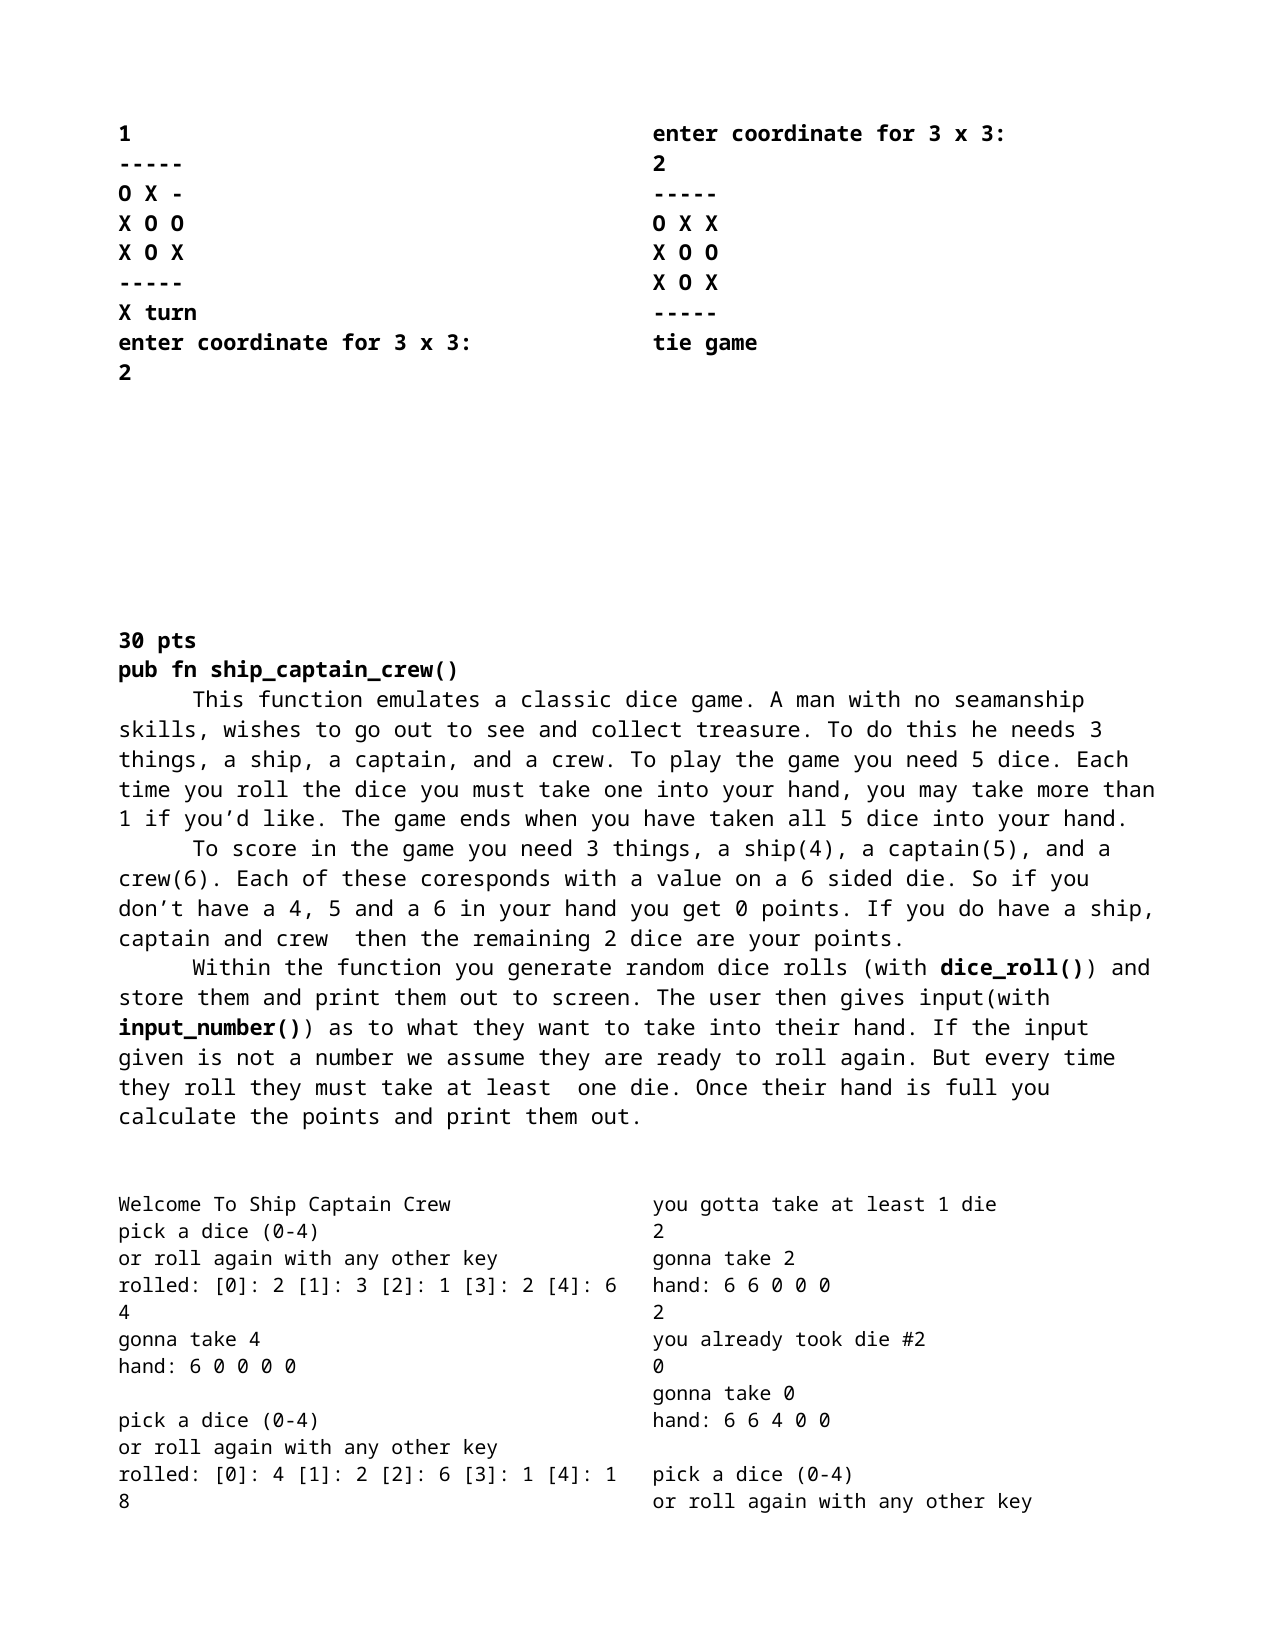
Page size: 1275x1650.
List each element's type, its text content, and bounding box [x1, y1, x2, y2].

text O X - [118, 178, 622, 207]
text pub fn ship_captain_crew() [118, 654, 1157, 684]
text X O X [652, 267, 1157, 297]
text ----- [652, 297, 1157, 327]
text or roll again with any other key [118, 1433, 622, 1460]
text 2 [652, 1298, 1157, 1326]
text hand: 6 6 0 0 0 [652, 1272, 1157, 1298]
text rolled: [0]: 2 [1]: 3 [2]: 1 [3]: 2 [4]: 6 [118, 1272, 622, 1298]
text gonna take 0 [652, 1379, 1157, 1406]
text O X X [652, 207, 1157, 237]
text X O O [652, 237, 1157, 267]
text pick a dice (0-4) [118, 1218, 622, 1244]
text pick a dice (0-4) [652, 1460, 1157, 1487]
text X O X [118, 237, 622, 267]
text X O O [118, 207, 622, 237]
text Welcome To Ship Captain Crew [118, 1191, 622, 1218]
text rolled: [0]: 4 [1]: 2 [2]: 6 [3]: 1 [4]: 1 [118, 1460, 622, 1487]
text ----- [118, 148, 622, 178]
text 1 [118, 118, 622, 148]
text 30 pts [118, 624, 1157, 654]
text 2 [118, 356, 622, 386]
text 0 [652, 1352, 1157, 1379]
text 8 [118, 1487, 622, 1514]
text pick a dice (0-4) [118, 1406, 622, 1433]
text gonna take 2 [652, 1244, 1157, 1272]
text This function emulates a classic dice game. A man with no seamanship skills, wishes to go out to see and collect treasure. To do this he needs 3 things, a ship, a captain, and a crew. To play the game you need 5 dice. Each time you roll the dice you must take one into your hand, you may take more than 1 if you’d like. The game ends when you have taken all 5 dice into your hand. [118, 684, 1157, 833]
text 2 [652, 148, 1157, 178]
text enter coordinate for 3 x 3: [118, 327, 622, 356]
text or roll again with any other key [118, 1244, 622, 1272]
text X turn [118, 297, 622, 327]
text ----- [652, 178, 1157, 207]
text hand: 6 0 0 0 0 [118, 1352, 622, 1379]
text hand: 6 6 4 0 0 [652, 1406, 1157, 1433]
text or roll again with any other key [652, 1487, 1157, 1514]
text 4 [118, 1298, 622, 1326]
text ----- [118, 267, 622, 297]
text To score in the game you need 3 things, a ship(4), a captain(5), and a crew(6). Each of these coresponds with a value on a 6 sided die. So if you don’t have a 4, 5 and a 6 in your hand you get 0 points. If you do have a ship, captain and crew then the remaining 2 dice are your points. [118, 833, 1157, 952]
text tie game [652, 327, 1157, 356]
text Within the function you generate random dice rolls (with dice_roll()) and store them and print them out to screen. The user then gives input(with input_number()) as to what they want to take into their hand. If the input given is not a number we assume they are ready to roll again. But every time they roll they must take at least one die. Once their hand is full you calculate the points and print them out. [118, 952, 1157, 1131]
text enter coordinate for 3 x 3: [652, 118, 1157, 148]
text 2 [652, 1218, 1157, 1244]
text you gotta take at least 1 die [652, 1191, 1157, 1218]
text gonna take 4 [118, 1326, 622, 1352]
text you already took die #2 [652, 1326, 1157, 1352]
